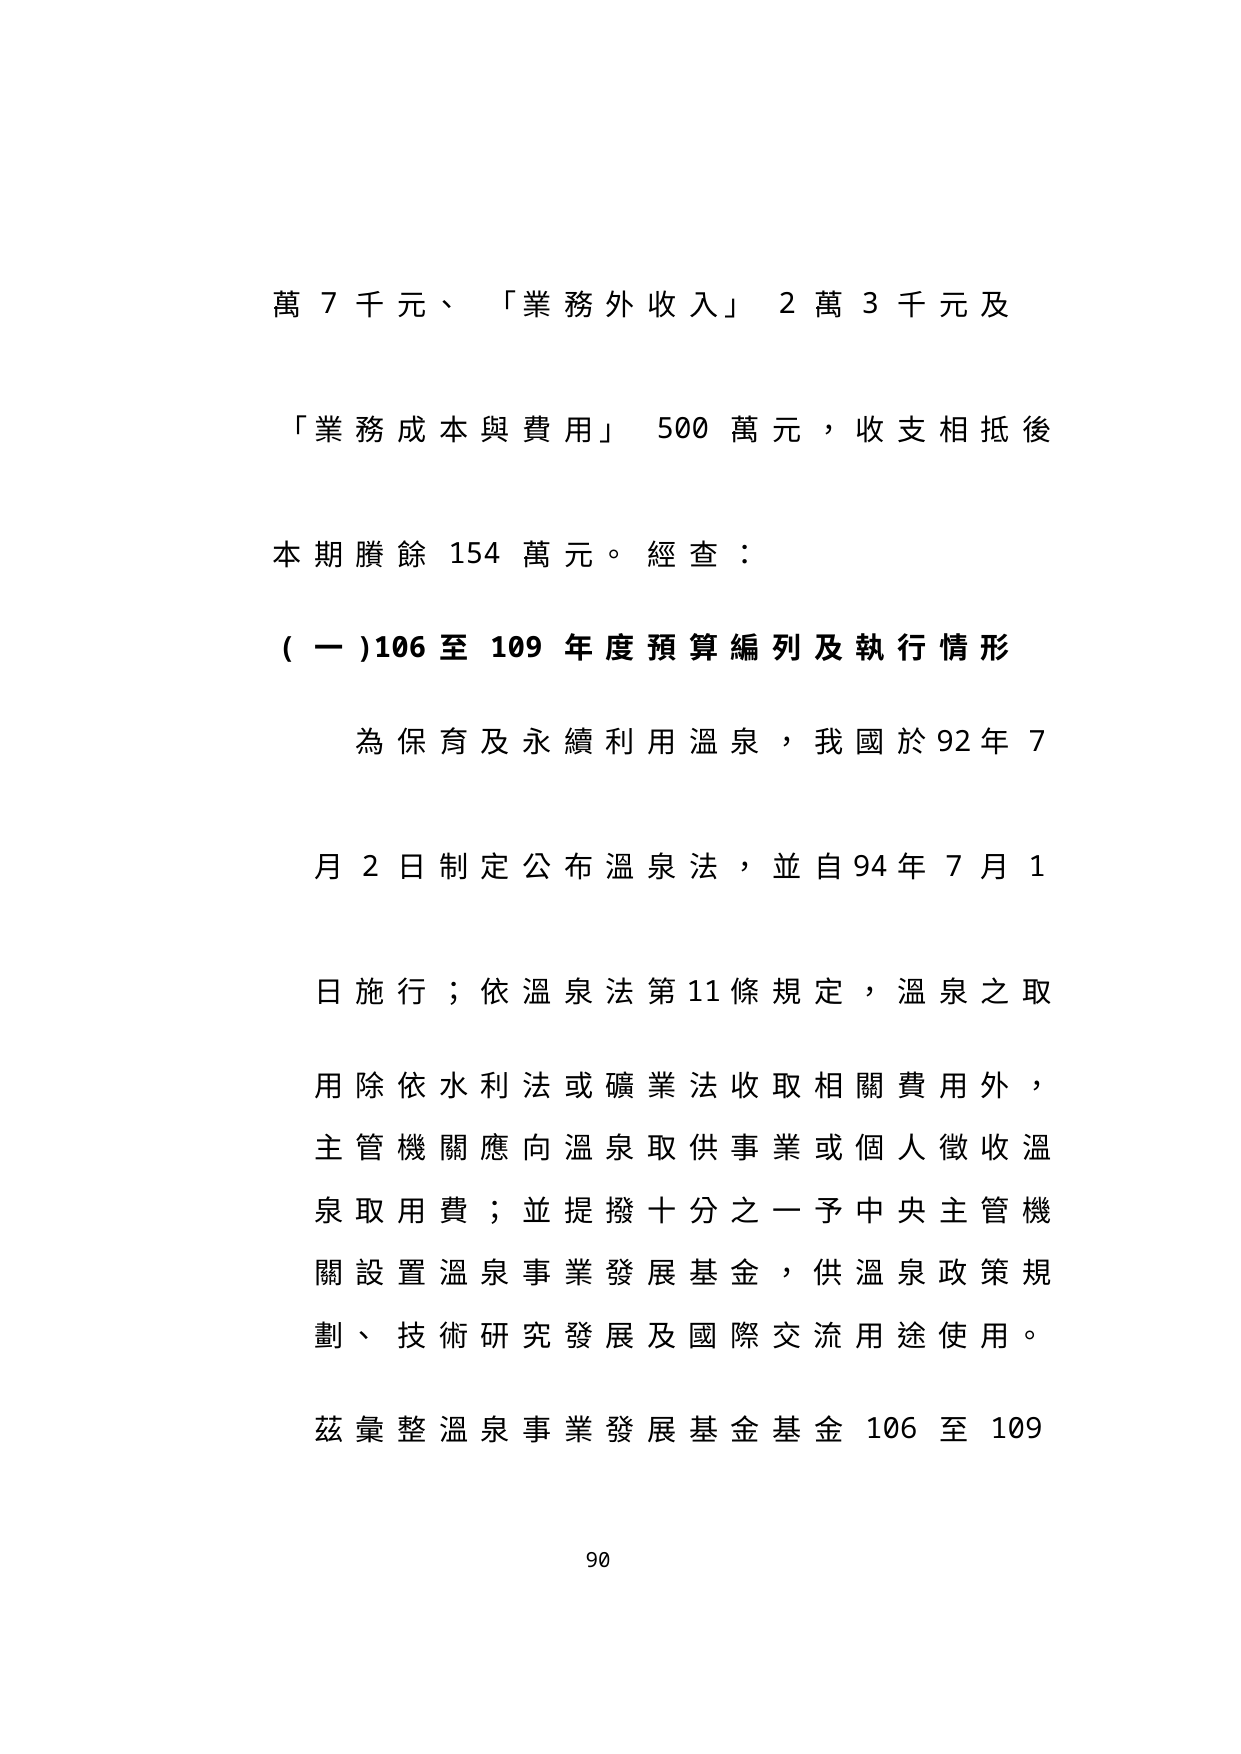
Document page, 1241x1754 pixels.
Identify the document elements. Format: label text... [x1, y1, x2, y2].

text 為保育及永續利用溫泉，我國於92年7月2日制定公布溫泉法，並自94年7月1日施行；依溫泉法第11條規定，溫泉之取用除依水利法或礦業法收取相關費用外，主管機關應向溫泉取供事業或個人徵收溫泉取用費；並提撥十分之一予中央主管機關設置溫泉事業發展基金，供溫泉政策規劃、技術研究發展及國際交流用途使用。茲彙整溫泉事業發展基金基金106至109 [271, 667, 1058, 1479]
text (一)106至109年度預算編列及執行情形 [242, 604, 1058, 667]
text 萬7千元、「業務外收入」2萬3千元及「業務成本與費用」500萬元，收支相抵後本期賸餘154萬元。經查： [242, 229, 1058, 604]
